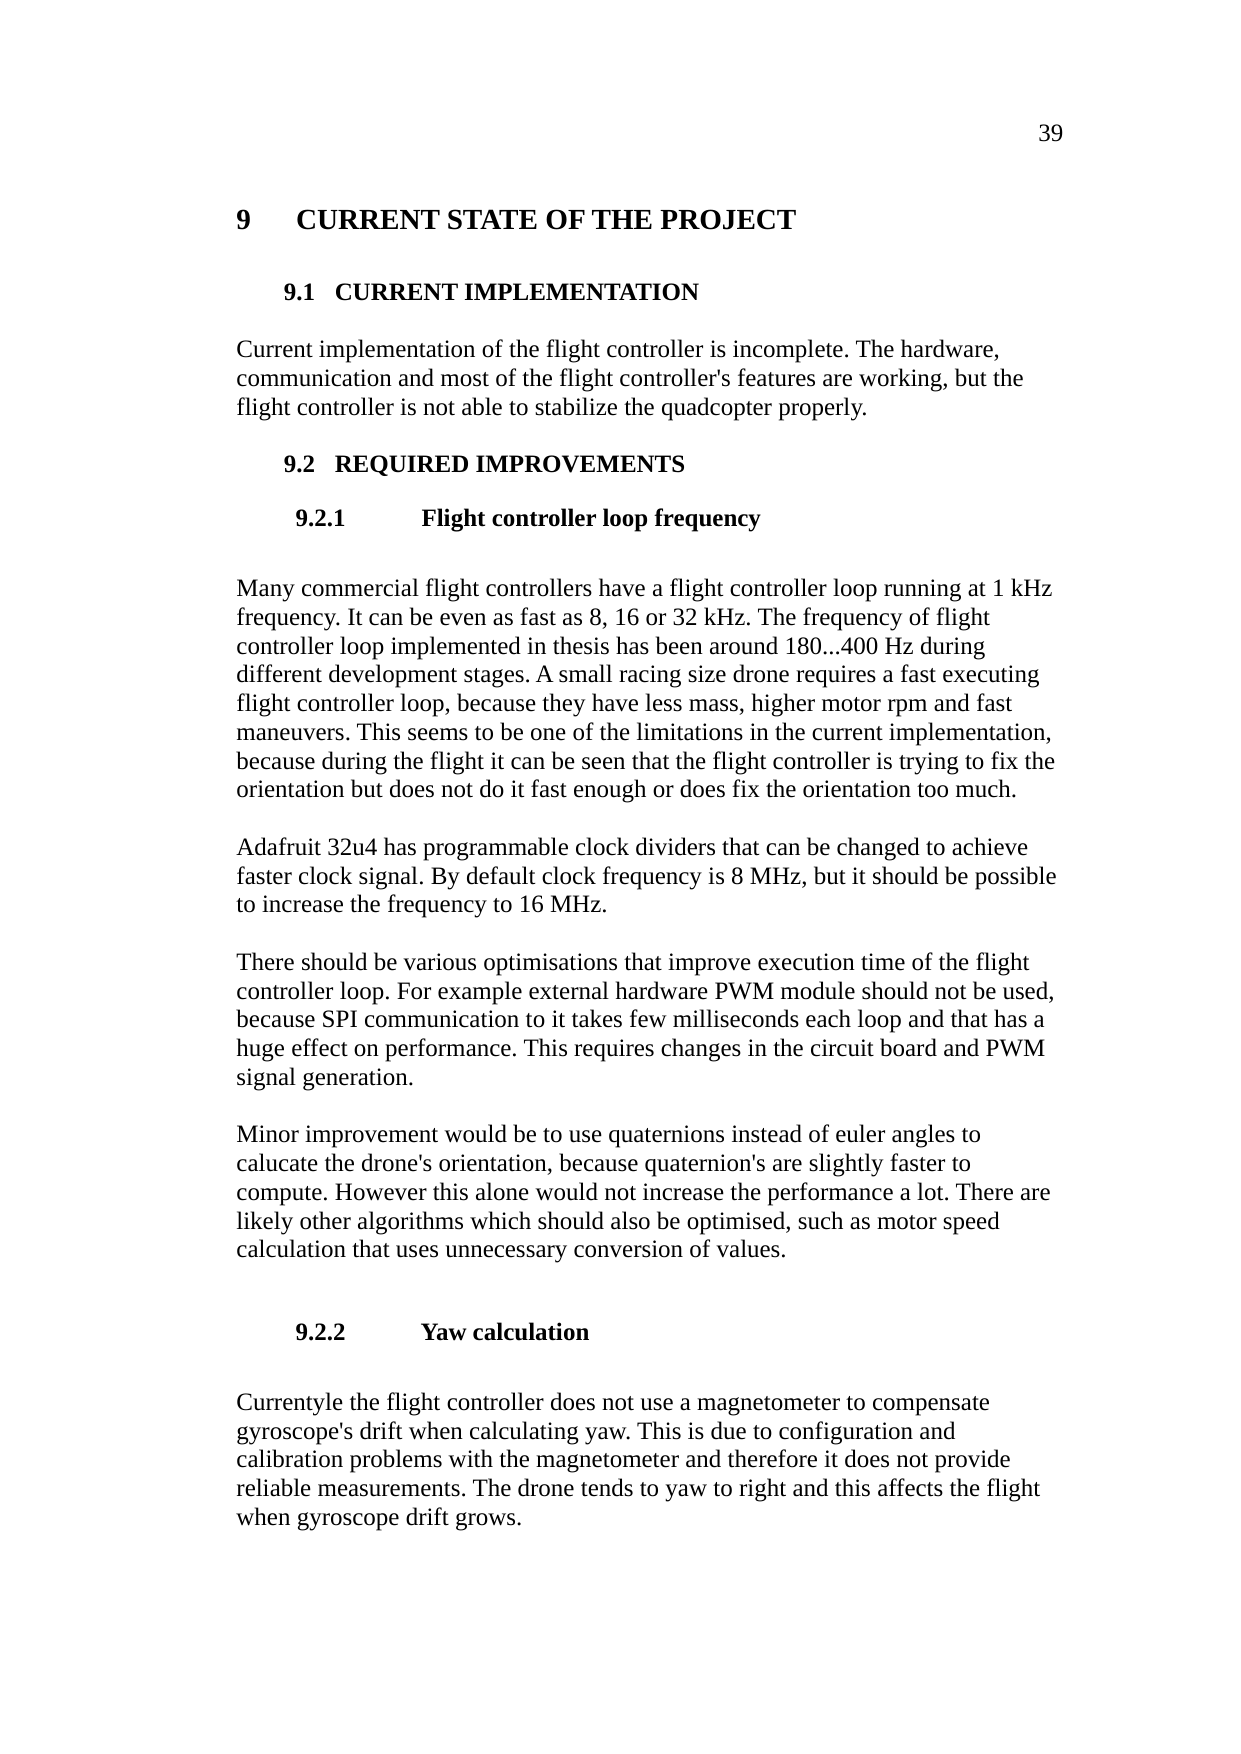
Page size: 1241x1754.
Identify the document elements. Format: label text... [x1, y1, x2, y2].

subtitle Yaw calculation [295, 1317, 1063, 1346]
subtitle Current state of the project [236, 202, 1063, 236]
subtitle Flight controller loop frequency [295, 503, 1063, 532]
text Adafruit 32u4 has programmable clock dividers that can be changed to achieve faster clock signal. By default clock frequency is 8 MHz, but it should be possible to increase the frequency to 16 MHz. [236, 832, 1063, 918]
text Many commercial flight controllers have a flight controller loop running at 1 kHz frequency. It can be even as fast as 8, 16 or 32 kHz. The frequency of flight controller loop implemented in thesis has been around 180...400 Hz during different development stages. A small racing size drone requires a fast executing flight controller loop, because they have less mass, higher motor rpm and fast maneuvers. This seems to be one of the limitations in the current implementation, because during the flight it can be seen that the flight controller is trying to fix the orientation but does not do it fast enough or does fix the orientation too much. [236, 573, 1063, 803]
text Minor improvement would be to use quaternions instead of euler angles to calucate the drone's orientation, because quaternion's are slightly faster to compute. However this alone would not increase the performance a lot. There are likely other algorithms which should also be optimised, such as motor speed calculation that uses unnecessary conversion of values. [236, 1119, 1063, 1263]
text There should be various optimisations that improve execution time of the flight controller loop. For example external hardware PWM module should not be used, because SPI communication to it takes few milliseconds each loop and that has a huge effect on performance. This requires changes in the circuit board and PWM signal generation. [236, 947, 1063, 1091]
subtitle Current implementation [283, 277, 1063, 306]
text Current implementation of the flight controller is incomplete. The hardware, communication and most of the flight controller's features are working, but the flight controller is not able to stabilize the quadcopter properly. [236, 334, 1063, 421]
text Currentyle the flight controller does not use a magnetometer to compensate gyroscope's drift when calculating yaw. This is due to configuration and calibration problems with the magnetometer and therefore it does not provide reliable measurements. The drone tends to yaw to right and this affects the flight when gyroscope drift grows. [236, 1387, 1063, 1531]
subtitle Required improvements [283, 449, 1063, 478]
